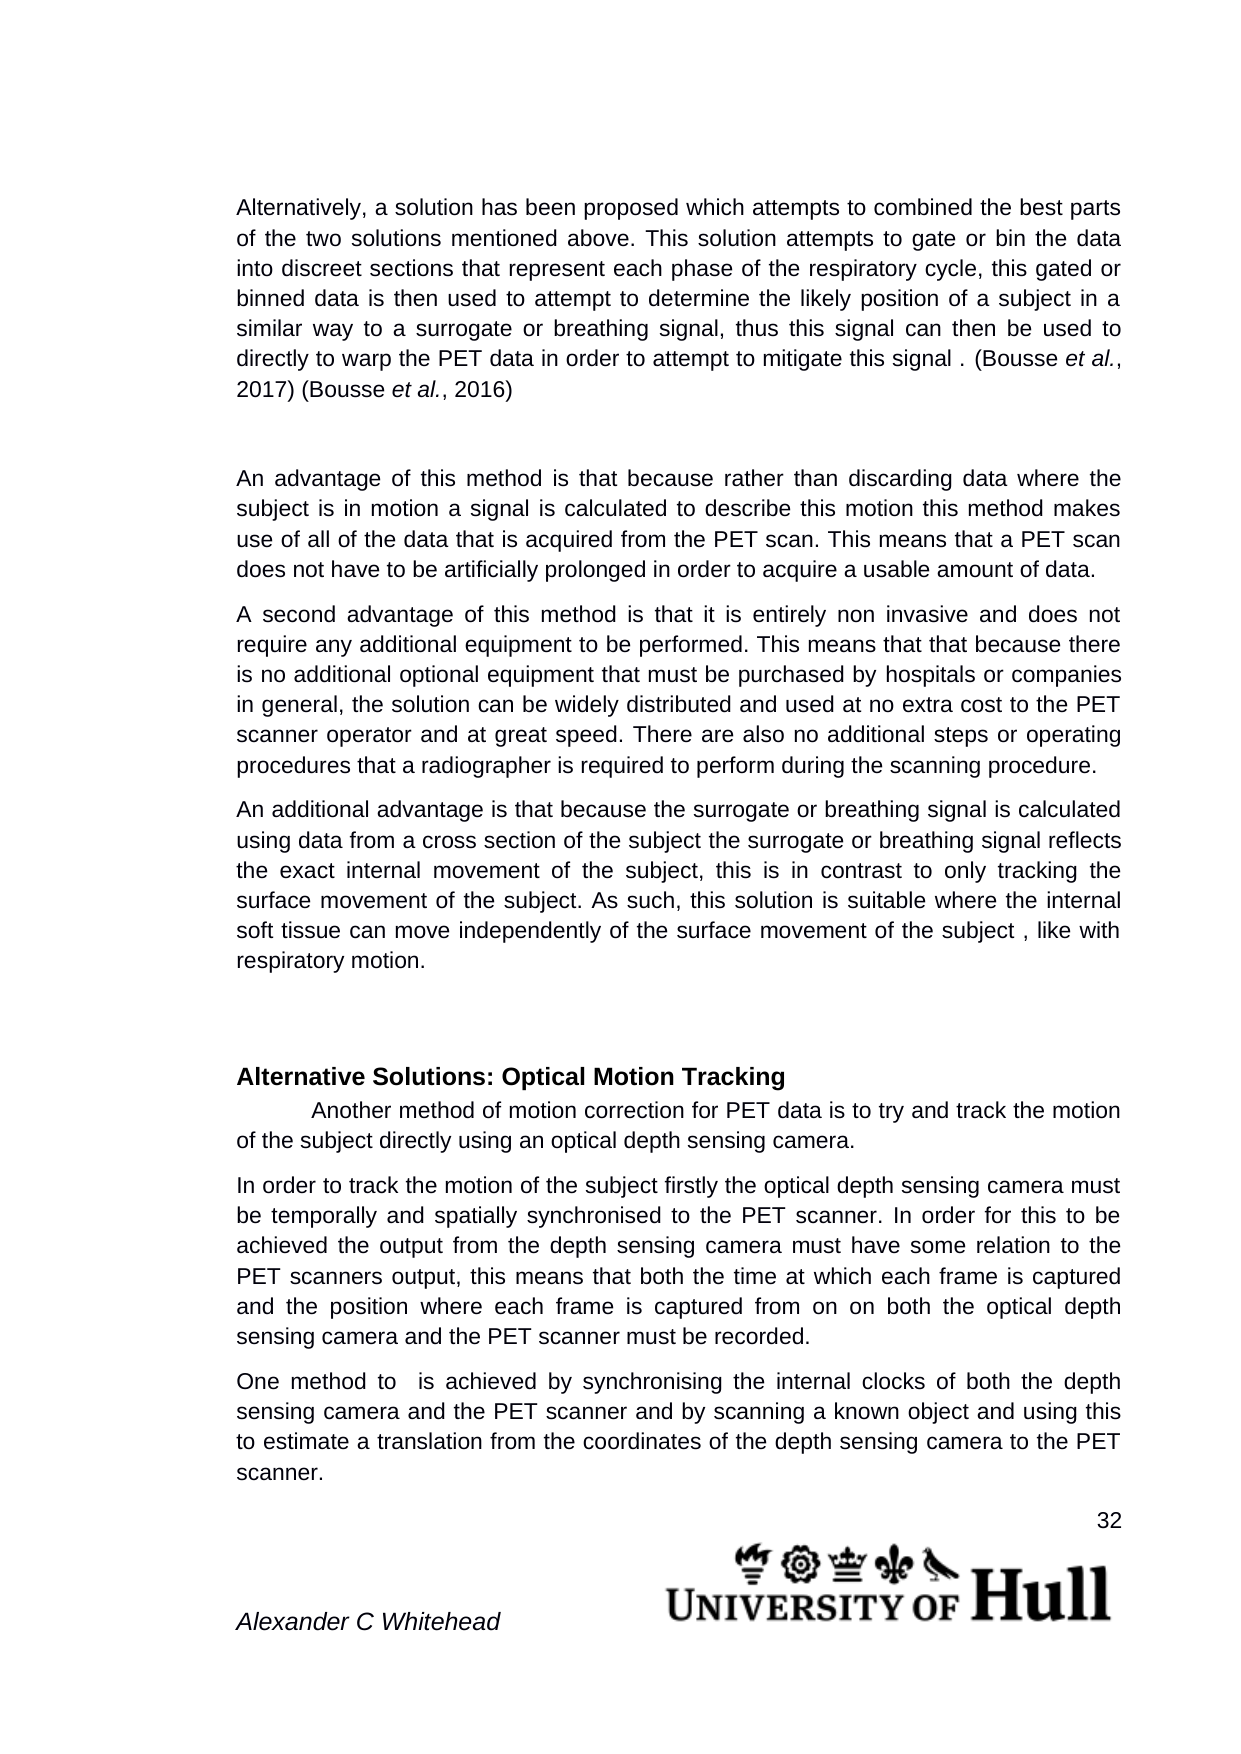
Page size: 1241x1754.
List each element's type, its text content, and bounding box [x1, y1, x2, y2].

text An additional advantage is that because the surrogate or breathing signal is calculated using data from a cross section of the subject the surrogate or breathing signal reflects the exact internal movement of the subject, this is in contrast to only tracking the surface movement of the subject. As such, this solution is suitable where the internal soft tissue can move independently of the surface movement of the subject , like with respiratory motion. [236, 796, 1122, 974]
subtitle Alternative Solutions: Optical Motion Tracking [236, 1062, 1122, 1091]
text Another method of motion correction for PET data is to try and track the motion of the subject directly using an optical depth sensing camera. [236, 1097, 1122, 1154]
picture [659, 1533, 1119, 1631]
text Alternatively, a solution has been proposed which attempts to combined the best parts of the two solutions mentioned above. This solution attempts to gate or bin the data into discreet sections that represent each phase of the respiratory cycle, this gated or binned data is then used to attempt to determine the likely position of a subject in a similar way to a surrogate or breathing signal, thus this signal can then be used to directly to warp the PET data in order to attempt to mitigate this signal . (Bousse et al., 2017)⁠ (Bousse et al., 2016)⁠ [236, 194, 1122, 402]
text In order to track the motion of the subject firstly the optical depth sensing camera must be temporally and spatially synchronised to the PET scanner. In order for this to be achieved the output from the depth sensing camera must have some relation to the PET scanners output, this means that both the time at which each frame is captured and the position where each frame is captured from on on both the optical depth sensing camera and the PET scanner must be recorded. [236, 1172, 1122, 1349]
text A second advantage of this method is that it is entirely non invasive and does not require any additional equipment to be performed. This means that that because there is no additional optional equipment that must be purchased by hospitals or companies in general, the solution can be widely distributed and used at no extra cost to the PET scanner operator and at great speed. There are also no additional steps or operating procedures that a radiographer is required to perform during the scanning procedure. [236, 601, 1122, 778]
text One method to is achieved by synchronising the internal clocks of both the depth sensing camera and the PET scanner and by scanning a known object and using this to estimate a translation from the coordinates of the depth sensing camera to the PET scanner. [236, 1368, 1122, 1485]
text An advantage of this method is that because rather than discarding data where the subject is in motion a signal is calculated to describe this motion this method makes use of all of the data that is acquired from the PET scan. This means that a PET scan does not have to be artificially prolonged in order to acquire a usable amount of data. [236, 465, 1122, 582]
